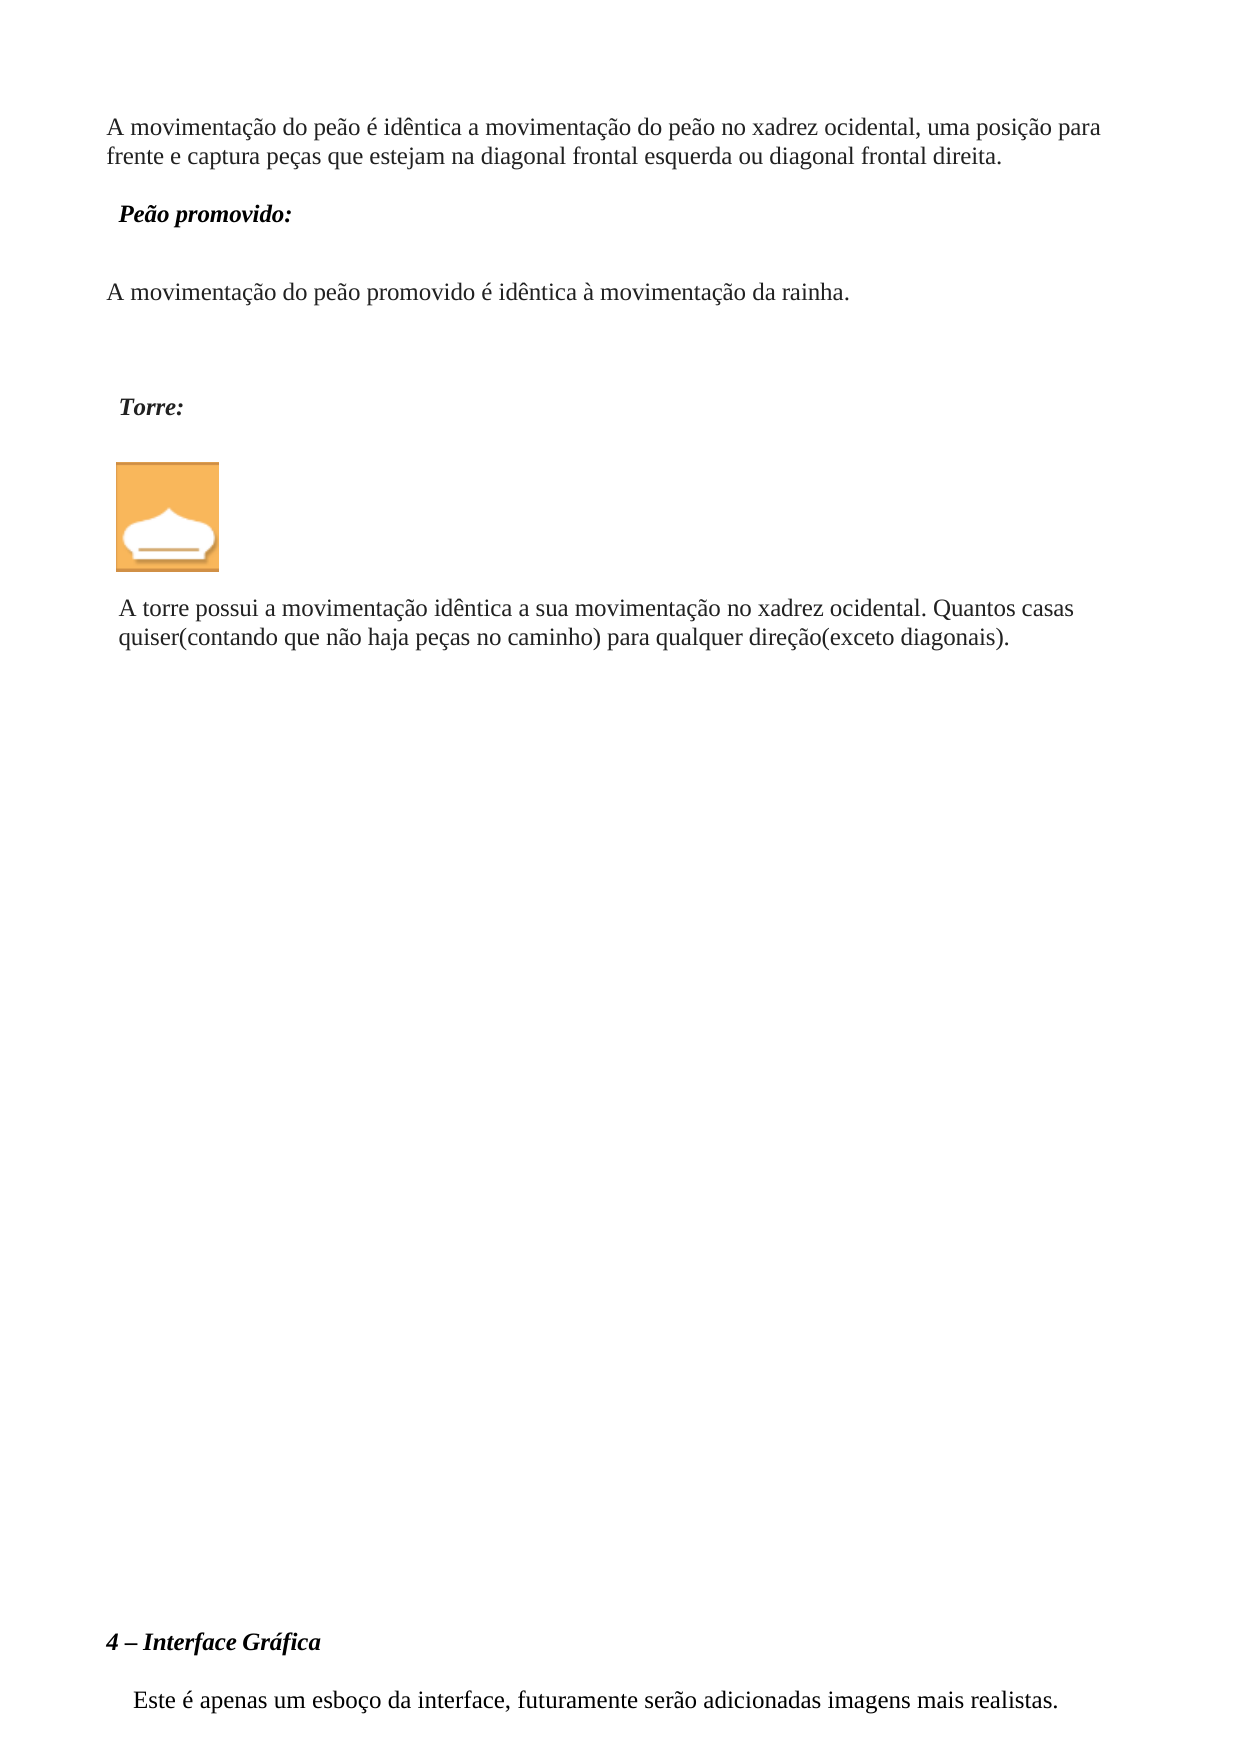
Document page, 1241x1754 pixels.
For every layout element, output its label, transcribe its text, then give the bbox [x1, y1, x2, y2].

text Este é apenas um esboço da interface, futuramente serão adicionadas imagens mais realistas. [133, 1685, 1118, 1713]
subtitle 4 – Interface Gráfica [106, 1627, 1132, 1656]
text A torre possui a movimentação idêntica a sua movimentação no xadrez ocidental. Quantos casas quiser(contando que não haja peças no caminho) para qualquer direção(exceto diagonais). [118, 593, 1132, 651]
picture [116, 462, 219, 572]
text A movimentação do peão é idêntica a movimentação do peão no xadrez ocidental, uma posição para frente e captura peças que estejam na diagonal frontal esquerda ou diagonal frontal direita. [106, 112, 1110, 170]
text A movimentação do peão promovido é idêntica à movimentação da rainha. [106, 277, 1132, 306]
subtitle Peão promovido: [118, 199, 1132, 227]
text Torre: [118, 392, 1132, 421]
